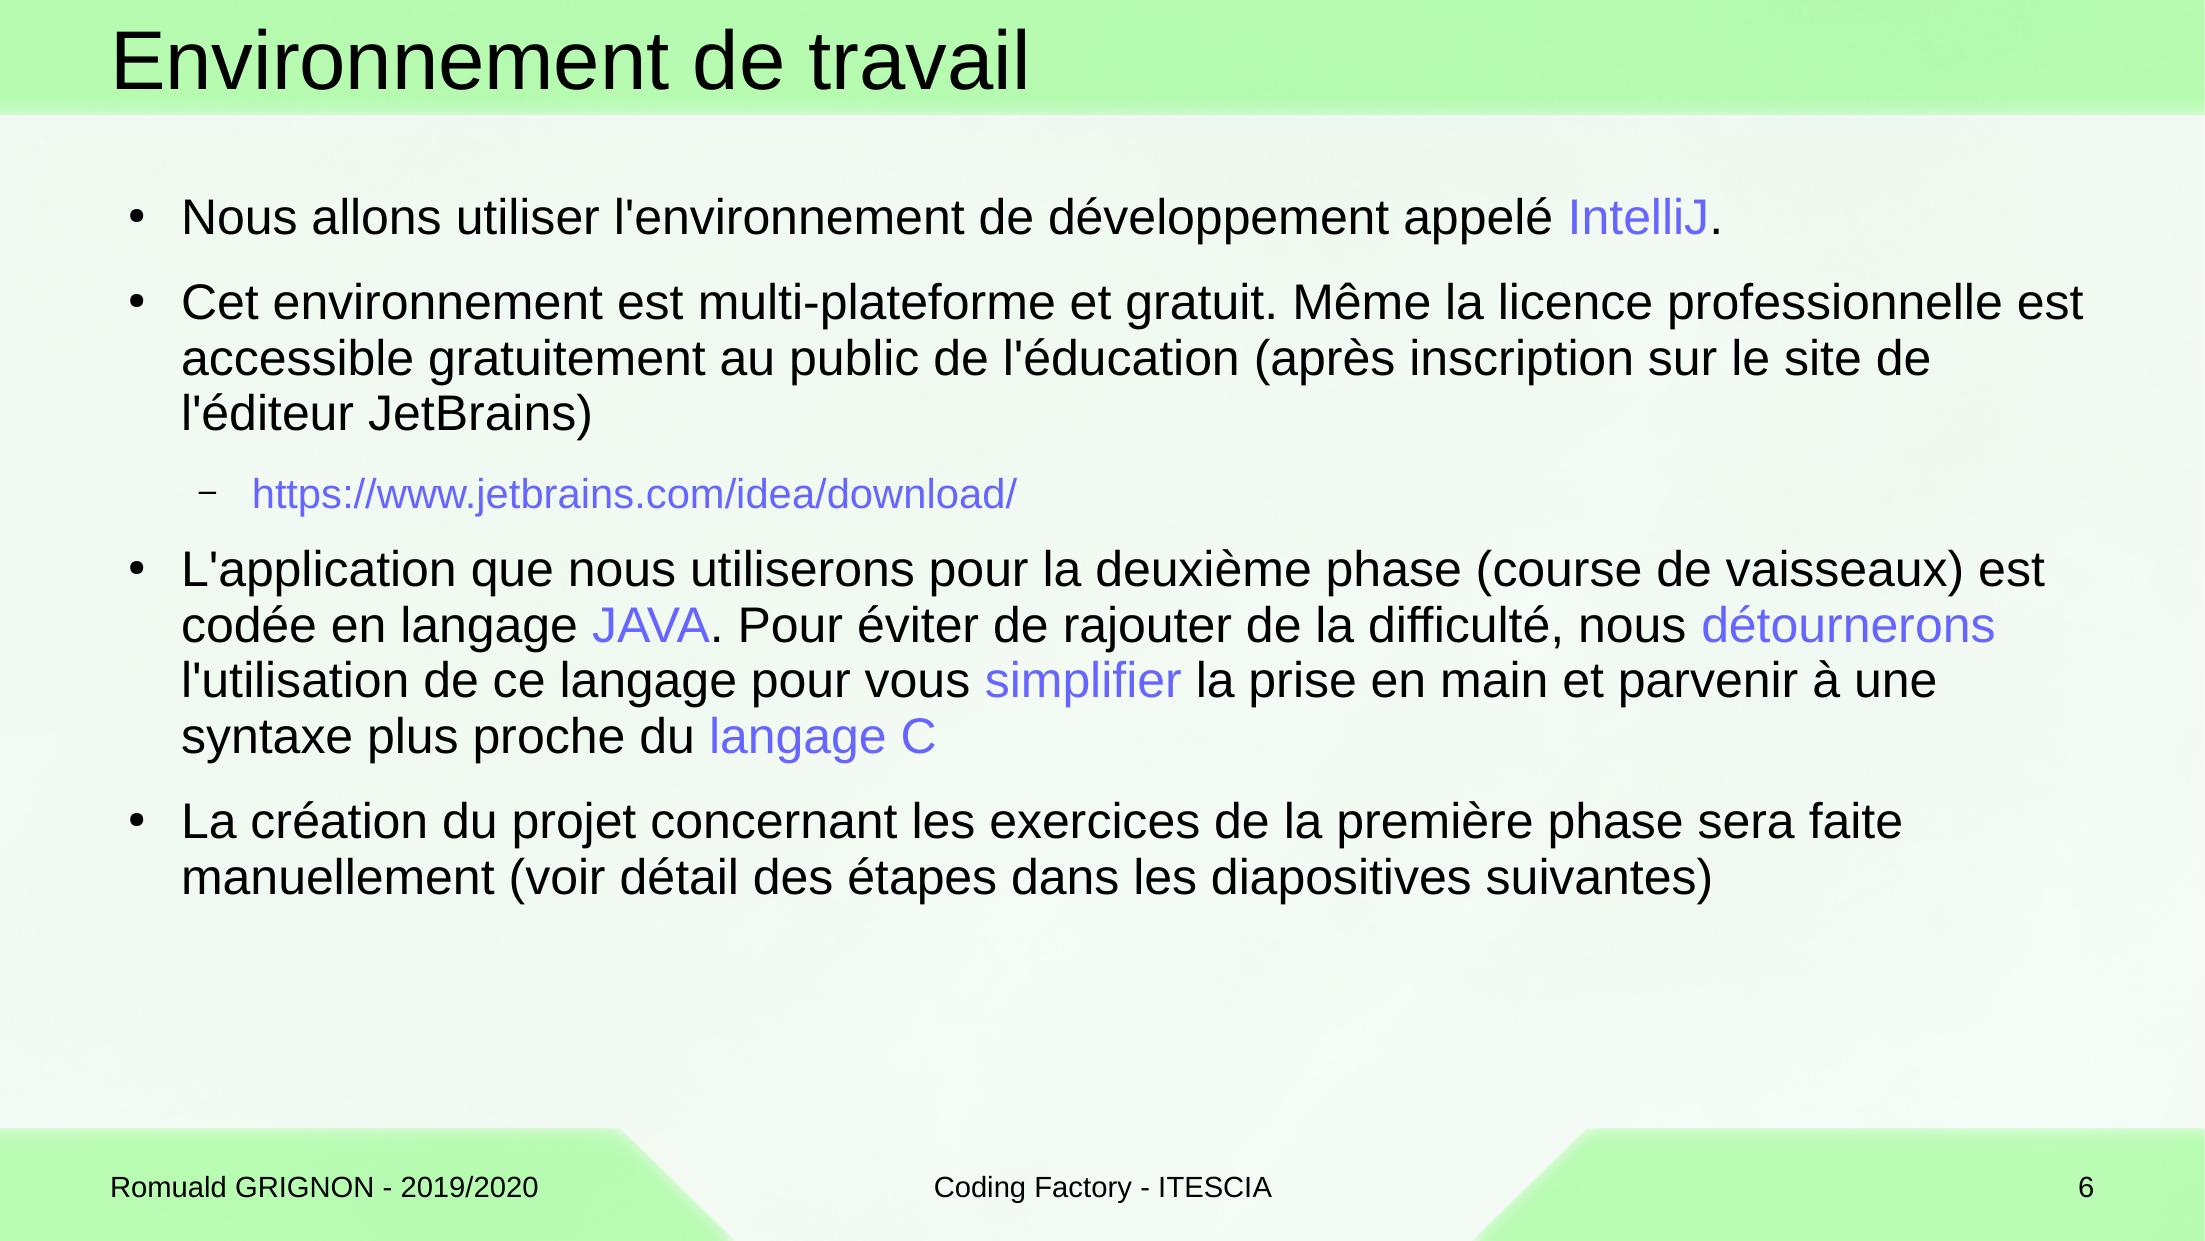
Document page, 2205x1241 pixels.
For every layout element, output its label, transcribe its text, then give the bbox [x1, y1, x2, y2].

title Environnement de travail [110, 49, 2095, 257]
list Nous allons utiliser l'environnement de développement appelé IntelliJ. Cet environnement est multi-plateforme et gratuit. Même la licence professionnelle est accessible gratuitement au public de l'éducation (après inscription sur le site de l'éditeur JetBrains) https://www.jetbrains.com/idea/download/ L'application que nous utiliserons pour la deuxième phase (course de vaisseaux) est codée en langage JAVA. Pour éviter de rajouter de la difficulté, nous détournerons l'utilisation de ce langage pour vous simplifier la prise en main et parvenir à une syntaxe plus proche du langage C La création du projet concernant les exercices de la première phase sera faite manuellement (voir détail des étapes dans les diapositives suivantes) [110, 259, 2095, 1067]
picture [0, 0, 2205, 1241]
